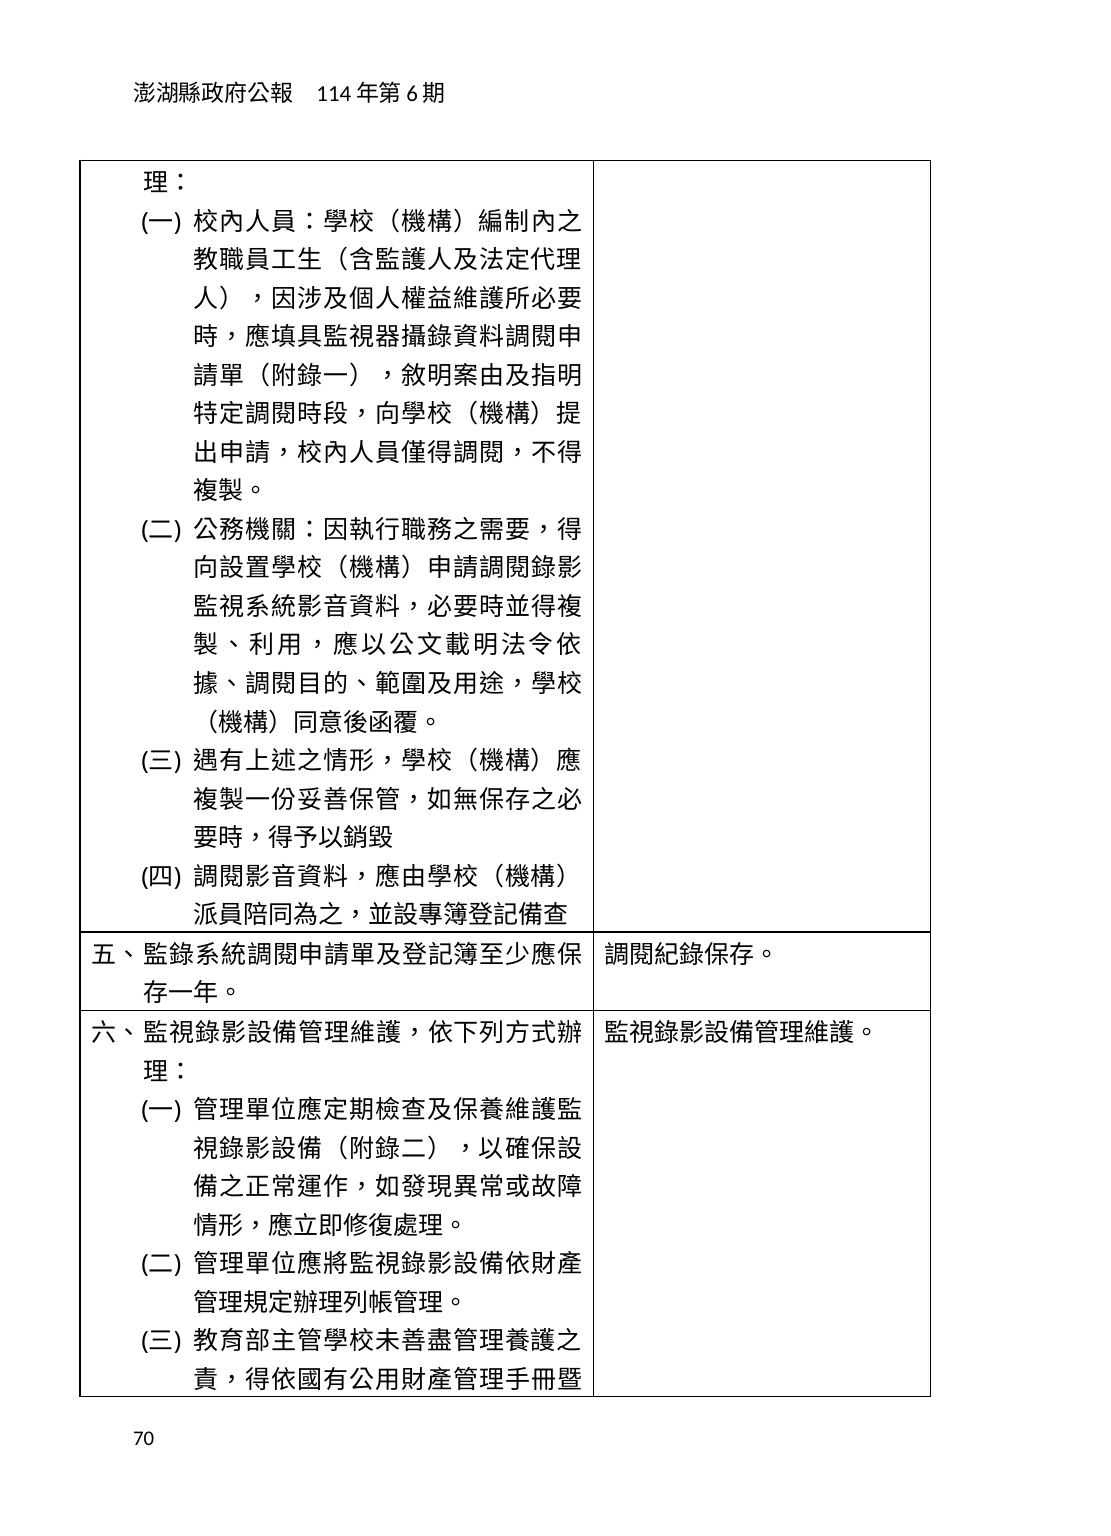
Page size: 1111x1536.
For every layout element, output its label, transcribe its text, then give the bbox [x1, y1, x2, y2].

table_cell 五、 監錄系統調閱申請單及登記簿至少應保存一年。 [81, 933, 593, 1009]
table_cell 理： (一) 校內人員：學校（機構）編制內之教職員工生（含監護人及法定代理人），因涉及個人權益維護所必要時，應填具監視器攝錄資料調閱申請單（附錄一），敘明案由及指明特定調閱時段，向學校（機構）提出申請，校內人員僅得調閱，不得複製。 (二) 公務機關：因執行職務之需要，得向設置學校（機構）申請調閱錄影監視系統影音資料，必要時並得複製、利用，應以公文載明法令依據、調閱目的、範圍及用途，學校（機構）同意後函覆。 (三) 遇有上述之情形，學校（機構）應複製一份妥善保管，如無保存之必要時，得予以銷毀 (四) 調閱影音資料，應由學校（機構）派員陪同為之，並設專簿登記備查 [81, 161, 593, 931]
table_cell [594, 161, 930, 931]
table_cell 監視錄影設備管理維護。 [594, 1011, 930, 1396]
table_cell 六、 監視錄影設備管理維護，依下列方式辦理： (一) 管理單位應定期檢查及保養維護監視錄影設備（附錄二），以確保設備之正常運作，如發現異常或故障情形，應立即修復處理。 (二) 管理單位應將監視錄影設備依財產管理規定辦理列帳管理。 (三) 教育部主管學校未善盡管理養護之責，得依國有公用財產管理手冊暨 [81, 1011, 593, 1396]
table_cell 調閱紀錄保存。 [594, 933, 930, 1009]
